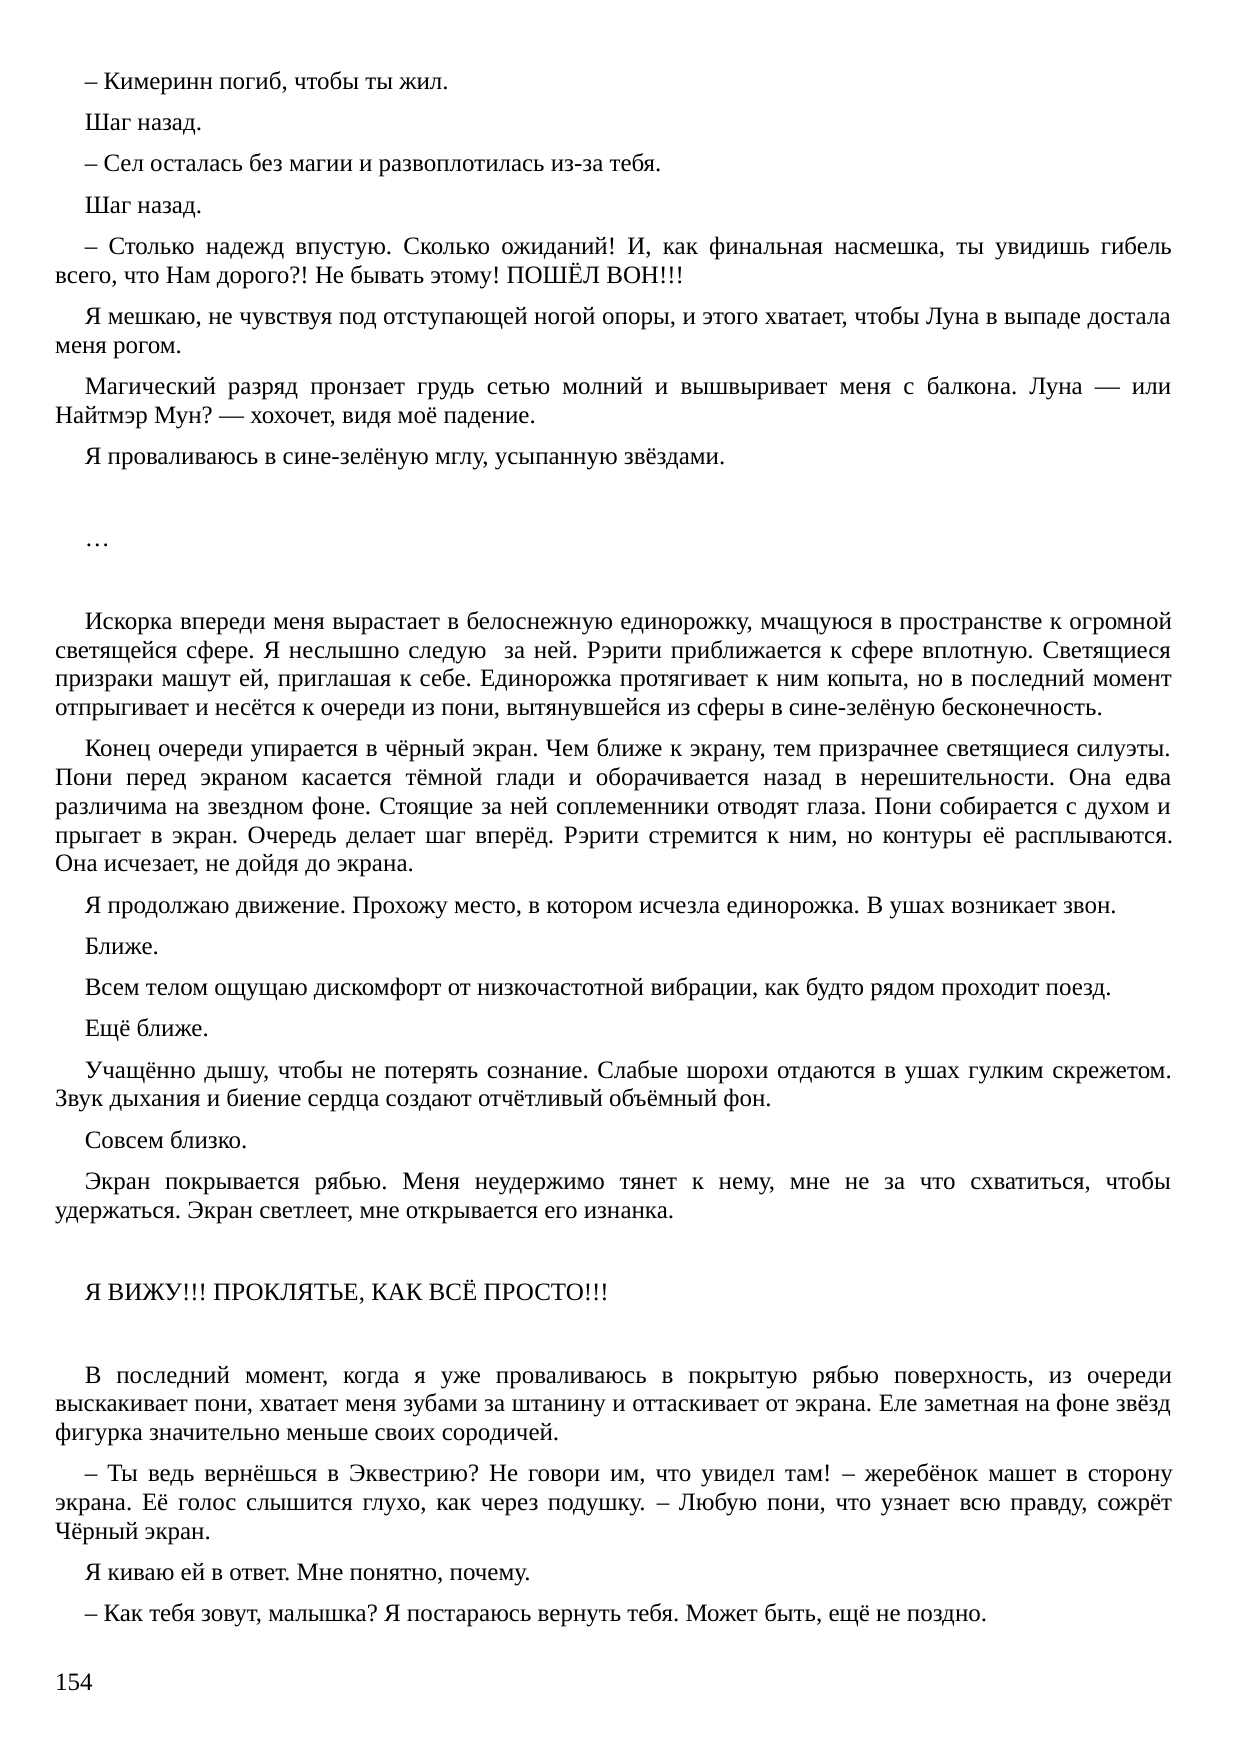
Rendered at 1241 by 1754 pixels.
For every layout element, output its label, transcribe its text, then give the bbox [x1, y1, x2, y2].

text – Сел осталась без магии и развоплотилась из-за тебя. [55, 148, 1173, 177]
text Шаг назад. [55, 107, 1173, 136]
text Экран покрывается рябью. Меня неудержимо тянет к нему, мне не за что схватиться, чтобы удержаться. Экран светлеет, мне открывается его изнанка. [55, 1166, 1173, 1223]
text Учащённо дышу, чтобы не потерять сознание. Слабые шорохи отдаются в ушах гулким скрежетом. Звук дыхания и биение сердца создают отчётливый объёмный фон. [55, 1055, 1173, 1112]
text – Как тебя зовут, малышка? Я постараюсь вернуть тебя. Может быть, ещё не поздно. [55, 1598, 1173, 1627]
text Конец очереди упирается в чёрный экран. Чем ближе к экрану, тем призрачнее светящиеся силуэты. Пони перед экраном касается тёмной глади и оборачивается назад в нерешительности. Она едва различима на звездном фоне. Стоящие за ней соплеменники отводят глаза. Пони собирается с духом и прыгает в экран. Очередь делает шаг вперёд. Рэрити стремится к ним, но контуры её расплываются. Она исчезает, не дойдя до экрана. [55, 733, 1173, 877]
text Я мешкаю, не чувствуя под отступающей ногой опоры, и этого хватает, чтобы Луна в выпаде достала меня рогом. [55, 301, 1173, 358]
text Искорка впереди меня вырастает в белоснежную единорожку, мчащуюся в пространстве к огромной светящейся сфере. Я неслышно следую за ней. Рэрити приближается к сфере вплотную. Светящиеся призраки машут ей, приглашая к себе. Единорожка протягивает к ним копыта, но в последний момент отпрыгивает и несётся к очереди из пони, вытянувшейся из сферы в сине-зелёную бесконечность. [55, 606, 1173, 721]
text Я ВИЖУ!!! ПРОКЛЯТЬЕ, КАК ВСЁ ПРОСТО!!! [55, 1277, 1173, 1306]
text Ещё ближе. [55, 1013, 1173, 1042]
text Я проваливаюсь в сине-зелёную мглу, усыпанную звёздами. [55, 441, 1173, 470]
text Ближе. [55, 931, 1173, 960]
text – Ты ведь вернёшься в Эквестрию? Не говори им, что увидел там! – жеребёнок машет в сторону экрана. Её голос слышится глухо, как через подушку. – Любую пони, что узнает всю правду, сожрёт Чёрный экран. [55, 1458, 1173, 1545]
text В последний момент, когда я уже проваливаюсь в покрытую рябью поверхность, из очереди выскакивает пони, хватает меня зубами за штанину и оттаскивает от экрана. Еле заметная на фоне звёзд фигурка значительно меньше своих сородичей. [55, 1360, 1173, 1446]
text Магический разряд пронзает грудь сетью молний и вышвыривает меня с балкона. Луна — или Найтмэр Мун? — хохочет, видя моё падение. [55, 371, 1173, 428]
text Шаг назад. [55, 190, 1173, 218]
text Совсем близко. [55, 1125, 1173, 1153]
text – Столько надежд впустую. Сколько ожиданий! И, как финальная насмешка, ты увидишь гибель всего, что Нам дорого?! Не бывать этому! ПОШЁЛ ВОН!!! [55, 231, 1173, 288]
text Всем телом ощущаю дискомфорт от низкочастотной вибрации, как будто рядом проходит поезд. [55, 972, 1173, 1001]
text … [55, 523, 1173, 552]
text Я продолжаю движение. Прохожу место, в котором исчезла единорожка. В ушах возникает звон. [55, 890, 1173, 918]
text Я киваю ей в ответ. Мне понятно, почему. [55, 1557, 1173, 1586]
text – Кимеринн погиб, чтобы ты жил. [55, 66, 1173, 95]
